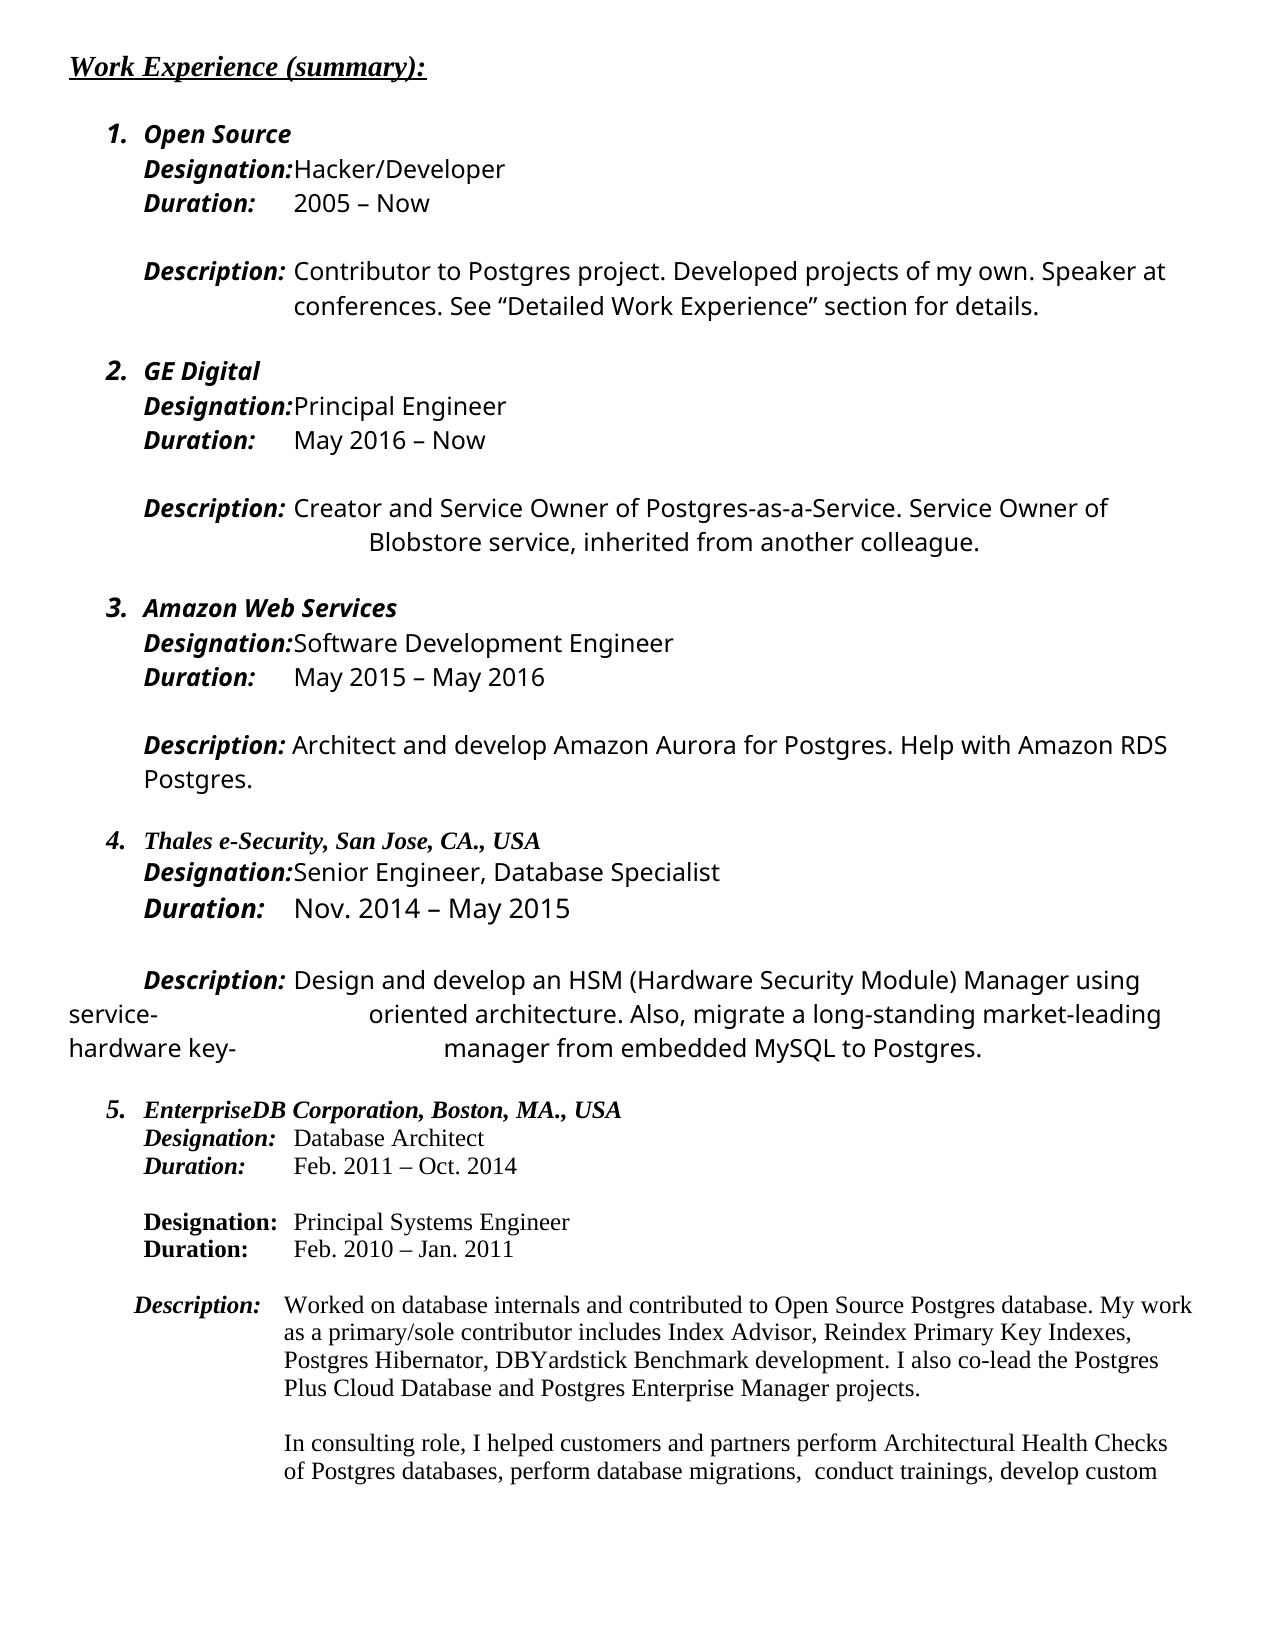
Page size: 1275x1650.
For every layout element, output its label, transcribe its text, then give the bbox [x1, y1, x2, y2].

text Designation: Software Development Engineer [143, 625, 1193, 659]
text Description: Architect and develop Amazon Aurora for Postgres. Help with Amazon RDS Postgres. [143, 727, 1193, 796]
text Designation: Principal Systems Engineer [106, 1208, 1193, 1235]
text Duration: Feb. 2010 – Jan. 2011 [106, 1235, 1193, 1263]
text Description: Worked on database internals and contributed to Open Source Postgres database. My work as a primary/sole contributor includes Index Advisor, Reindex Primary Key Indexes, Postgres Hibernator, DBYardstick Benchmark development. I also co-lead the Postgres Plus Cloud Database and Postgres Enterprise Manager projects. [134, 1291, 1193, 1402]
text In consulting role, I helped customers and partners perform Architectural Health Checks of Postgres databases, perform database migrations, conduct trainings, develop custom [134, 1429, 1193, 1485]
list Designation: Principal Engineer [106, 388, 1193, 423]
text Duration: May 2016 – Now [143, 423, 1193, 457]
list Thales e-Security, San Jose, CA., USA [106, 825, 1193, 855]
text Designation: Database Architect [106, 1124, 1193, 1152]
list EnterpriseDB Corporation, Boston, MA., USA [106, 1094, 1193, 1124]
text Description: Design and develop an HSM (Hardware Security Module) Manager using service- oriented architecture. Also, migrate a long-standing market-leading hardware key- manager from embedded MySQL to Postgres. [68, 963, 1193, 1065]
text Duration: 2005 – Now [68, 186, 1193, 220]
text Duration: May 2015 – May 2016 [143, 659, 1193, 693]
text Description: Contributor to Postgres project. Developed projects of my own. Speaker at conferences. See “Detailed Work Experience” section for details. [143, 254, 1193, 322]
list Designation: Senior Engineer, Database Specialist [106, 855, 1193, 889]
list Amazon Web Services [106, 588, 1193, 625]
list Duration: Nov. 2014 – May 2015 [106, 889, 1193, 926]
text Work Experience (summary): [68, 50, 1193, 83]
list Open Source Designation: Hacker/Developer [106, 115, 1193, 186]
text Description: Creator and Service Owner of Postgres-as-a-Service. Service Owner of Blobstore service, inherited from another colleague. [143, 491, 1193, 559]
text Duration: Feb. 2011 – Oct. 2014 [106, 1152, 1193, 1180]
list GE Digital [106, 352, 1193, 388]
